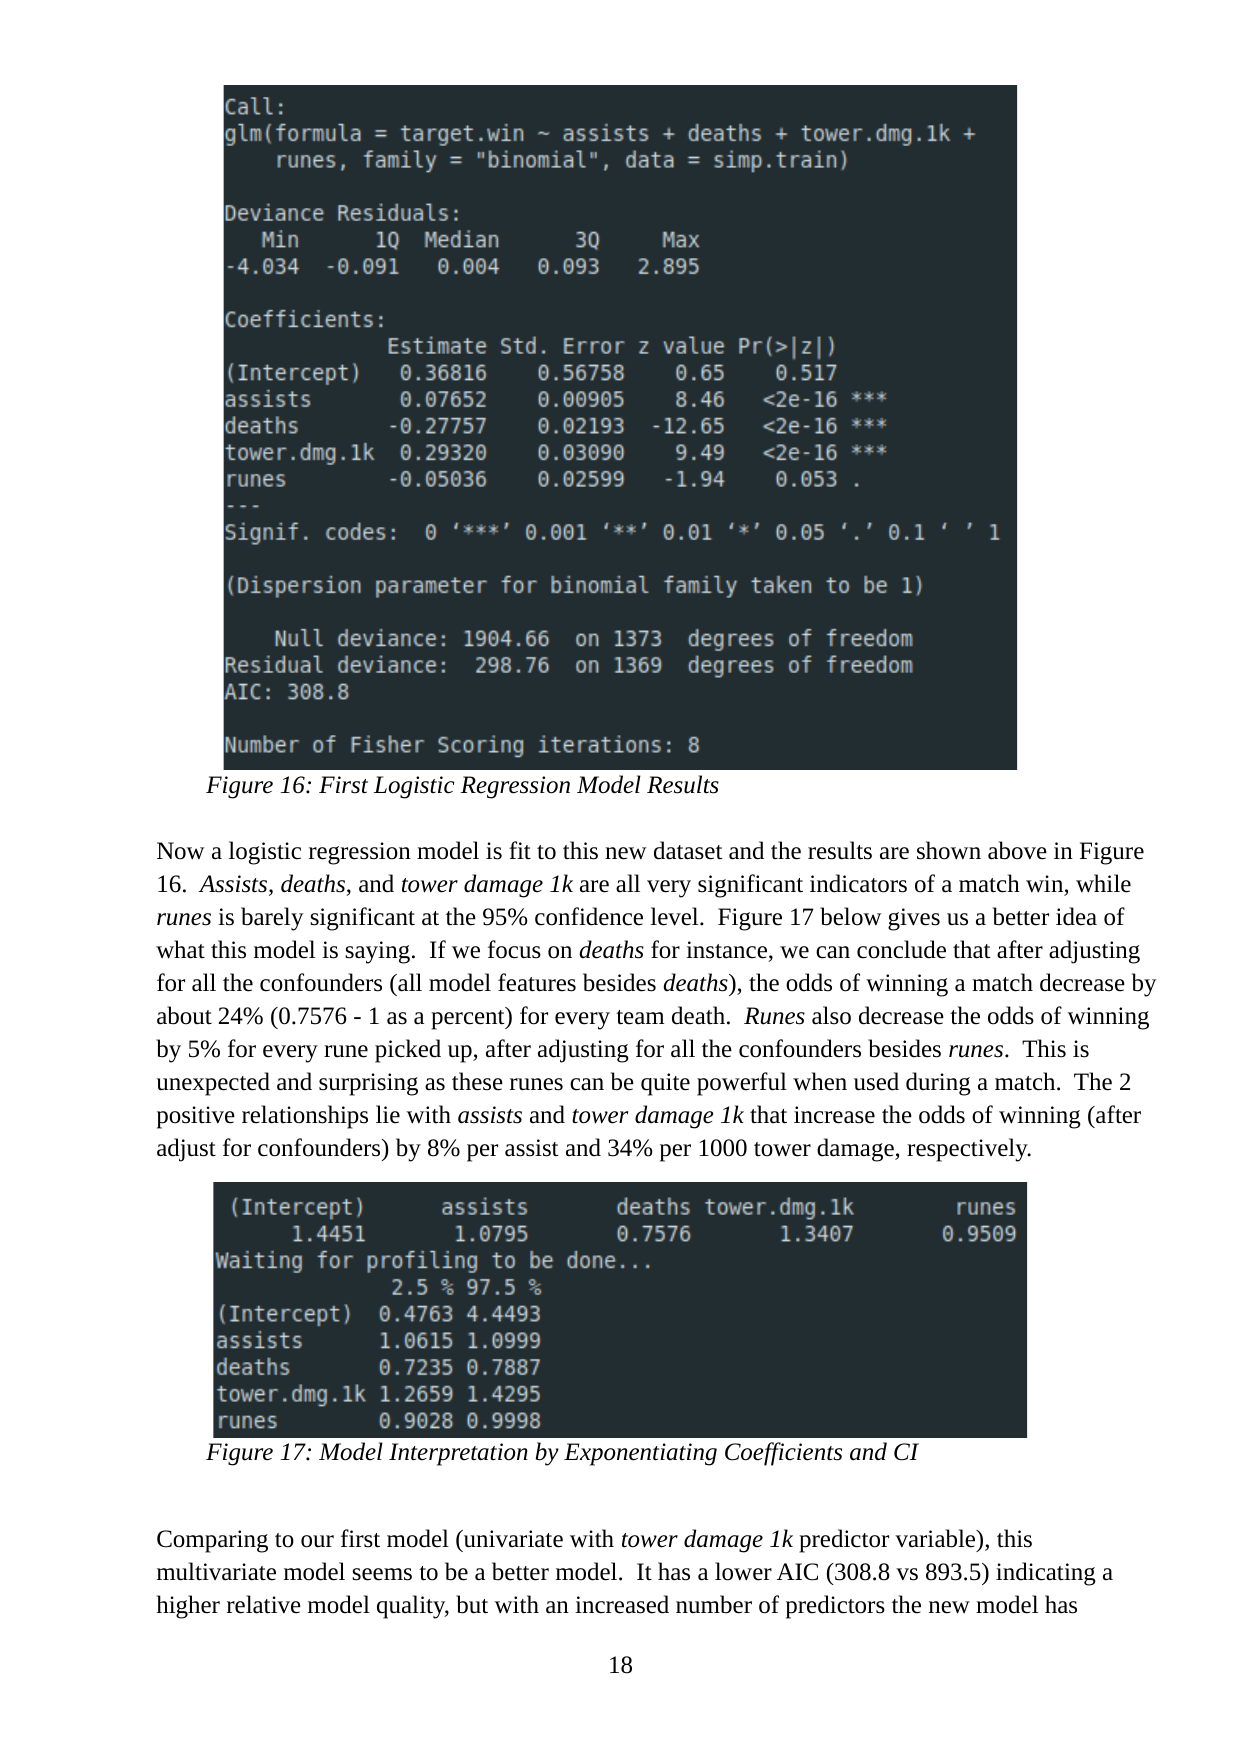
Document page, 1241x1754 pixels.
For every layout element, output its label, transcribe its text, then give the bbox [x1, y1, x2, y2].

picture [223, 85, 1018, 770]
text Figure 17: Model Interpretation by Exponentiating Coefficients and CI [206, 1435, 1034, 1466]
text Comparing to our first model (univariate with tower damage 1k predictor variable), this multivariate model seems to be a better model. It has a lower AIC (308.8 vs 893.5) indicating a higher relative model quality, but with an increased number of predictors the new model has [156, 1524, 1159, 1619]
text Figure 16: First Logistic Regression Model Results [206, 767, 1034, 798]
picture [213, 1182, 1028, 1438]
text Now a logistic regression model is fit to this new dataset and the results are shown above in Figure 16. Assists, deaths, and tower damage 1k are all very significant indicators of a match win, while runes is barely significant at the 95% confidence level. Figure 17 below gives us a better idea of what this model is saying. If we focus on deaths for instance, we can conclude that after adjusting for all the confounders (all model features besides deaths), the odds of winning a match decrease by about 24% (0.7576 - 1 as a percent) for every team death. Runes also decrease the odds of winning by 5% for every rune picked up, after adjusting for all the confounders besides runes. This is unexpected and surprising as these runes can be quite powerful when used during a match. The 2 positive relationships lie with assists and tower damage 1k that increase the odds of winning (after adjust for confounders) by 8% per assist and 34% per 1000 tower damage, respectively. [156, 836, 1159, 1162]
